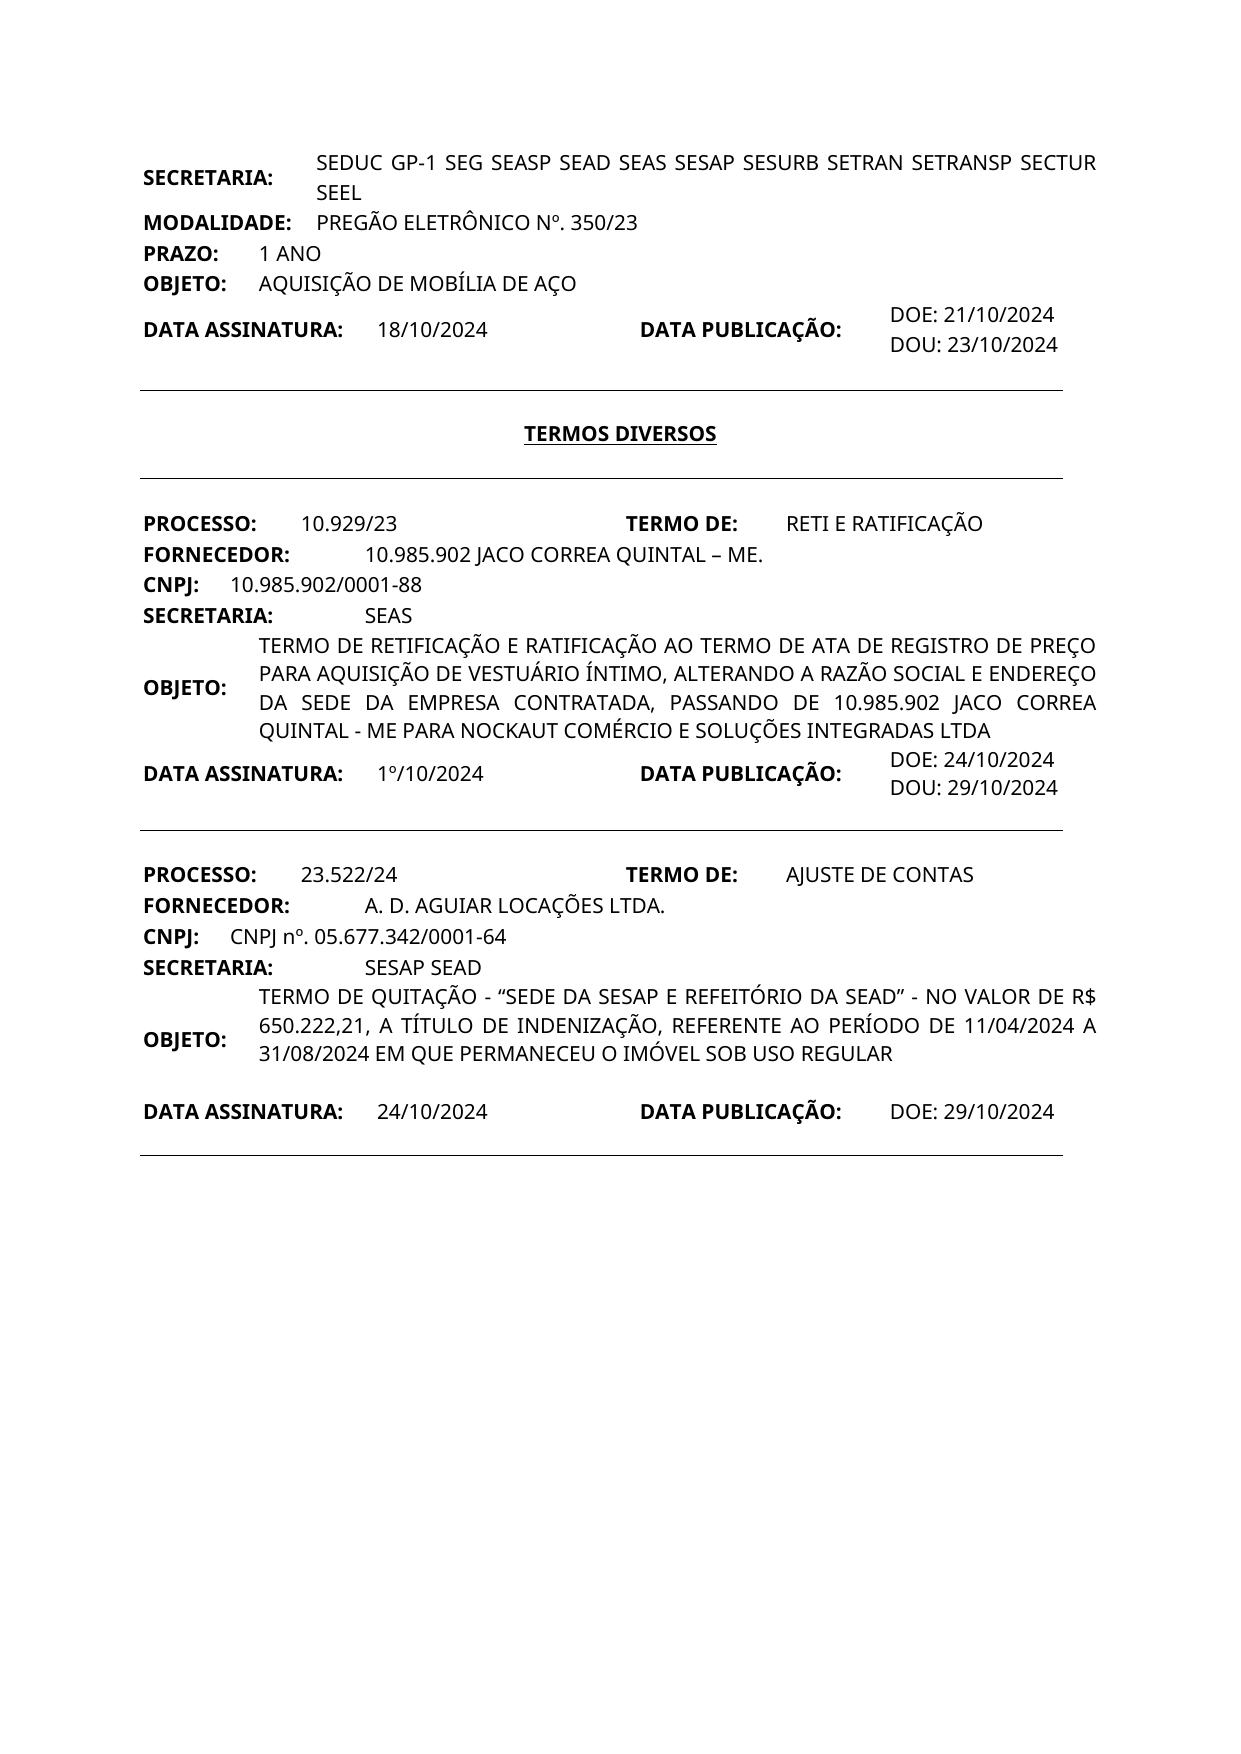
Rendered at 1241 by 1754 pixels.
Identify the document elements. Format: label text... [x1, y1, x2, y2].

table_header 23.522/24 [293, 860, 618, 890]
table_cell FORNECEDOR: [136, 890, 357, 921]
table_cell DATA PUBLICAÇÃO: [632, 745, 882, 802]
table_cell MODALIDADE: [136, 208, 309, 238]
table_cell DATA ASSINATURA: [136, 745, 369, 802]
table_cell TERMO DE QUITAÇÃO - “SEDE DA SESAP E REFEITÓRIO DA SEAD” - NO VALOR DE R$ 650.222,21, A TÍTULO DE INDENIZAÇÃO, REFERENTE AO PERÍODO DE 11/04/2024 A 31/08/2024 EM QUE PERMANECEU O IMÓVEL SOB USO REGULAR [251, 983, 1104, 1096]
table_cell SECRETARIA: [136, 148, 309, 207]
table_header PROCESSO: [136, 860, 293, 890]
table_cell DATA ASSINATURA: [136, 1096, 369, 1127]
table_cell CNPJ nº. 05.677.342/0001-64 [223, 921, 1104, 952]
table_cell PRAZO: [136, 238, 251, 269]
table_cell OBJETO: [136, 269, 251, 300]
table_cell AQUISIÇÃO DE MOBÍLIA DE AÇO [251, 269, 1104, 300]
table_header PROCESSO: [136, 508, 293, 539]
table_header RETI E RATIFICAÇÃO [779, 508, 1104, 539]
table_cell DOE: 24/10/2024 DOu: 29/10/2024 [882, 745, 1104, 802]
table_cell DATA PUBLICAÇÃO: [632, 1096, 882, 1127]
table_header 10.929/23 [293, 508, 618, 539]
table_cell 1º/10/2024 [370, 745, 632, 802]
table_cell SESAP SEAD [357, 952, 1104, 982]
table_cell DOE: 29/10/2024 [882, 1096, 1104, 1127]
table_cell CNPJ: [136, 570, 222, 600]
table_cell 24/10/2024 [370, 1096, 632, 1127]
table_header TERMO DE: [618, 860, 778, 890]
table_cell DOE: 21/10/2024 DOU: 23/10/2024 [882, 300, 1104, 359]
table_cell SECRETARIA: [136, 952, 357, 982]
table_cell 18/10/2024 [370, 300, 632, 359]
table_cell DATA PUBLICAÇÃO: [632, 300, 882, 359]
table_cell OBJETO: [136, 983, 251, 1096]
table_cell TERMO DE RETIFICAÇÃO E RATIFICAÇÃO AO TERMO DE ATA DE REGISTRO DE PREÇO PARA AQUISIÇÃO DE VESTUÁRIO ÍNTIMO, ALTERANDO A RAZÃO SOCIAL E ENDEREÇO DA SEDE DA EMPRESA CONTRATADA, PASSANDO DE 10.985.902 JACO CORREA QUINTAL - ME PARA NOCKAUT COMÉRCIO E SOLUÇÕES INTEGRADAS LTDA [251, 631, 1104, 745]
table_cell FORNECEDOR: [136, 539, 357, 569]
table_cell SEAS [357, 600, 1104, 631]
table_header AJUSTE DE CONTAS [779, 860, 1104, 890]
table_cell CNPJ: [136, 921, 222, 952]
table_cell A. D. AGUIAR LOCAÇÕES LTDA. [357, 890, 1104, 921]
table_cell DATA ASSINATURA: [136, 300, 369, 359]
table_header TERMO DE: [618, 508, 778, 539]
text TERMOS DIVERSOS [177, 419, 1063, 448]
table_cell 10.985.902 JACO CORREA QUINTAL – ME. [357, 539, 1104, 569]
table_cell SECRETARIA: [136, 600, 357, 631]
table_cell 10.985.902/0001-88 [223, 570, 1104, 600]
table_cell 1 ANO [251, 238, 1104, 269]
table_cell SEDUC GP-1 SEG SEASP SEAD SEAS SESAP SESURB SETRAN SETRANSP SECTUR SEEL [309, 148, 1104, 207]
table_cell OBJETO: [136, 631, 251, 745]
table_cell PREGÃO ELETRÔNICO Nº. 350/23 [309, 208, 1104, 238]
